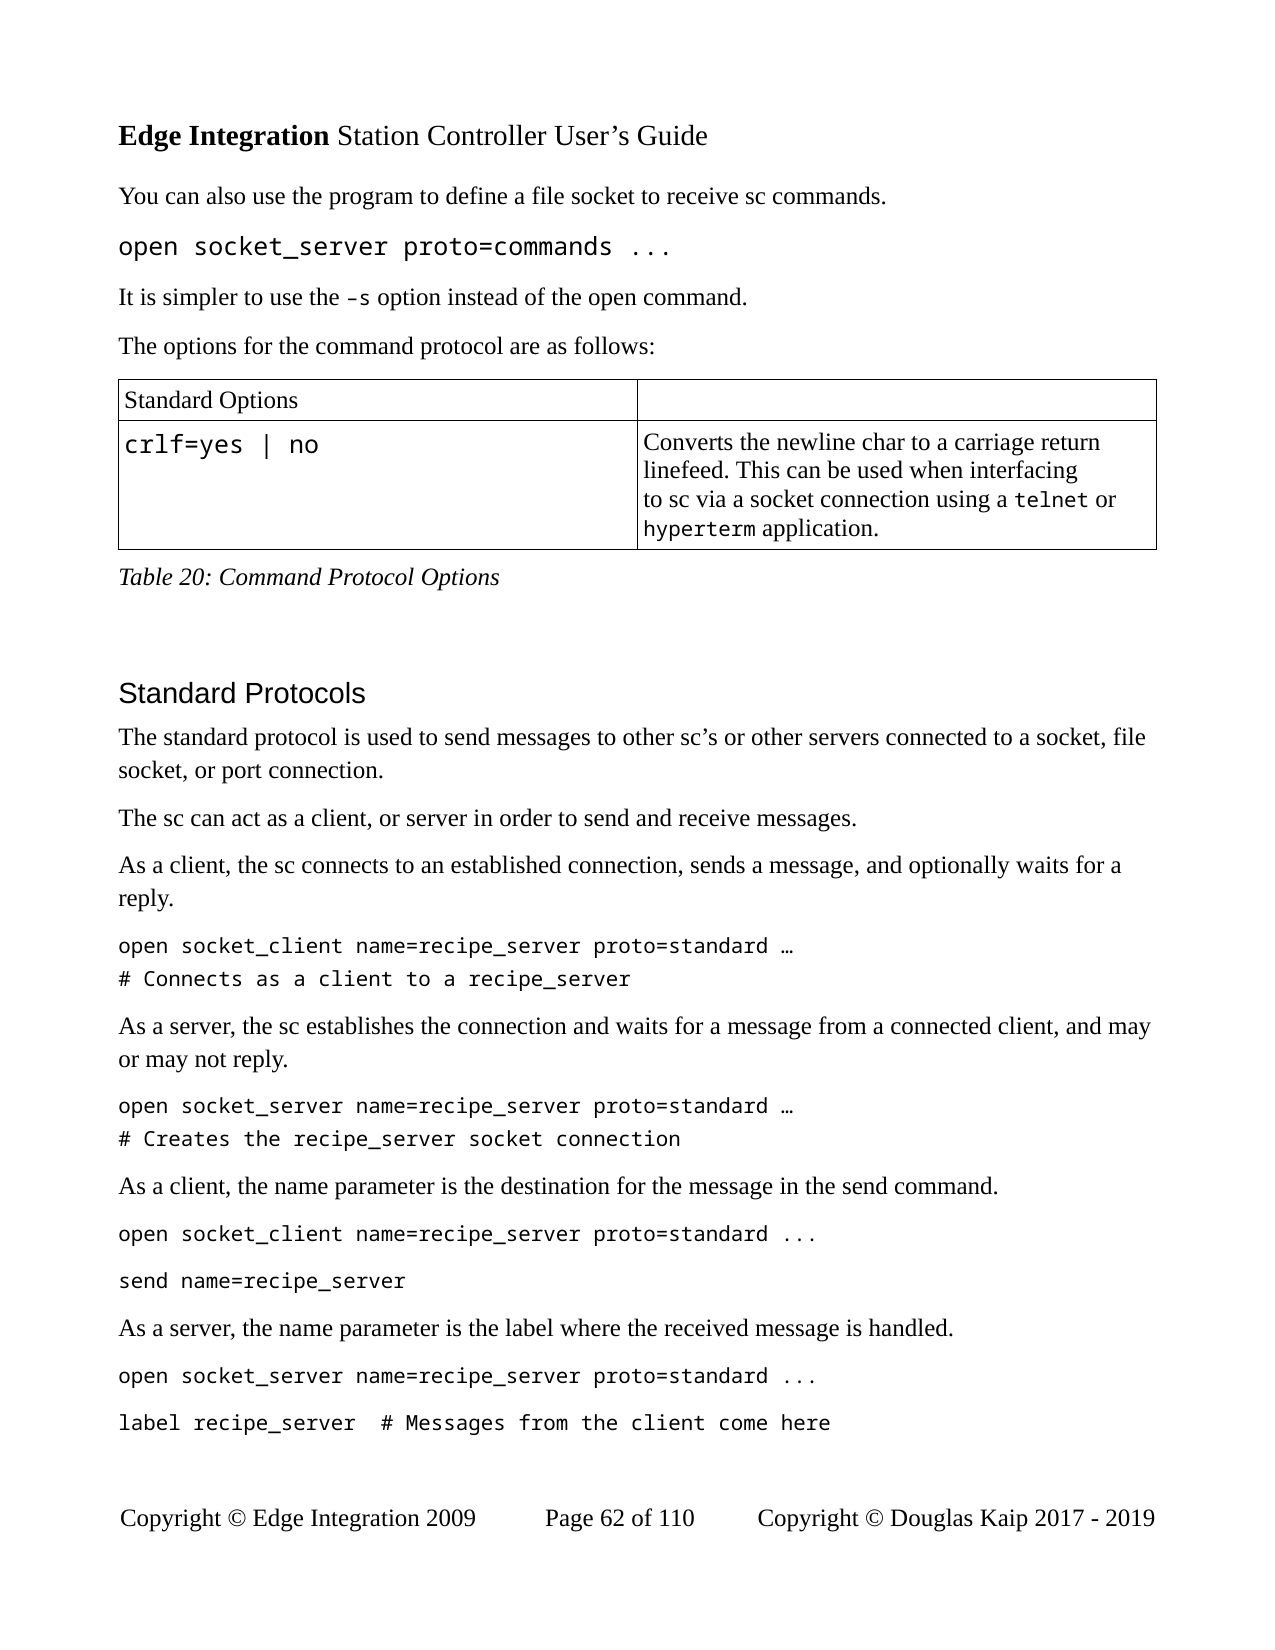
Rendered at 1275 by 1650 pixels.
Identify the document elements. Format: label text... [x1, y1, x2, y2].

text label recipe_server # Messages from the client come here [118, 1408, 1157, 1436]
text send name=recipe_server [118, 1266, 1157, 1294]
table_cell Converts the newline char to a carriage return linefeed. This can be used when interfacing to sc via a socket connection using a telnet or hyperterm application. [638, 421, 1156, 549]
text It is simpler to use the –s option instead of the open command. [118, 282, 1157, 312]
text open socket_client name=recipe_server proto=standard ... [118, 1219, 1157, 1247]
text open socket_server name=recipe_server proto=standard … # Creates the recipe_server socket connection [118, 1091, 1157, 1152]
text Table 20: Command Protocol Options [118, 562, 1157, 591]
text The options for the command protocol are as follows: [118, 331, 1157, 360]
text open socket_client name=recipe_server proto=standard … # Connects as a client to a recipe_server [118, 931, 1157, 992]
text You can also use the program to define a file socket to receive sc commands. [118, 181, 1157, 210]
text The sc can act as a client, or server in order to send and receive messages. [118, 803, 1157, 832]
text open socket_server proto=commands ... [118, 229, 1157, 263]
text As a server, the sc establishes the connection and waits for a message from a connected client, and may or may not reply. [118, 1011, 1157, 1073]
text The standard protocol is used to send messages to other sc’s or other servers connected to a socket, file socket, or port connection. [118, 722, 1157, 784]
subtitle Standard Protocols [118, 676, 1157, 710]
text open socket_server name=recipe_server proto=standard ... [118, 1361, 1157, 1389]
table_header Standard Options [119, 380, 637, 420]
table_cell crlf=yes | no [119, 421, 637, 549]
text As a server, the name parameter is the label where the received message is handled. [118, 1313, 1157, 1342]
text As a client, the sc connects to an established connection, sends a message, and optionally waits for a reply. [118, 850, 1157, 912]
table_header [638, 380, 1156, 420]
text As a client, the name parameter is the destination for the message in the send command. [118, 1171, 1157, 1200]
